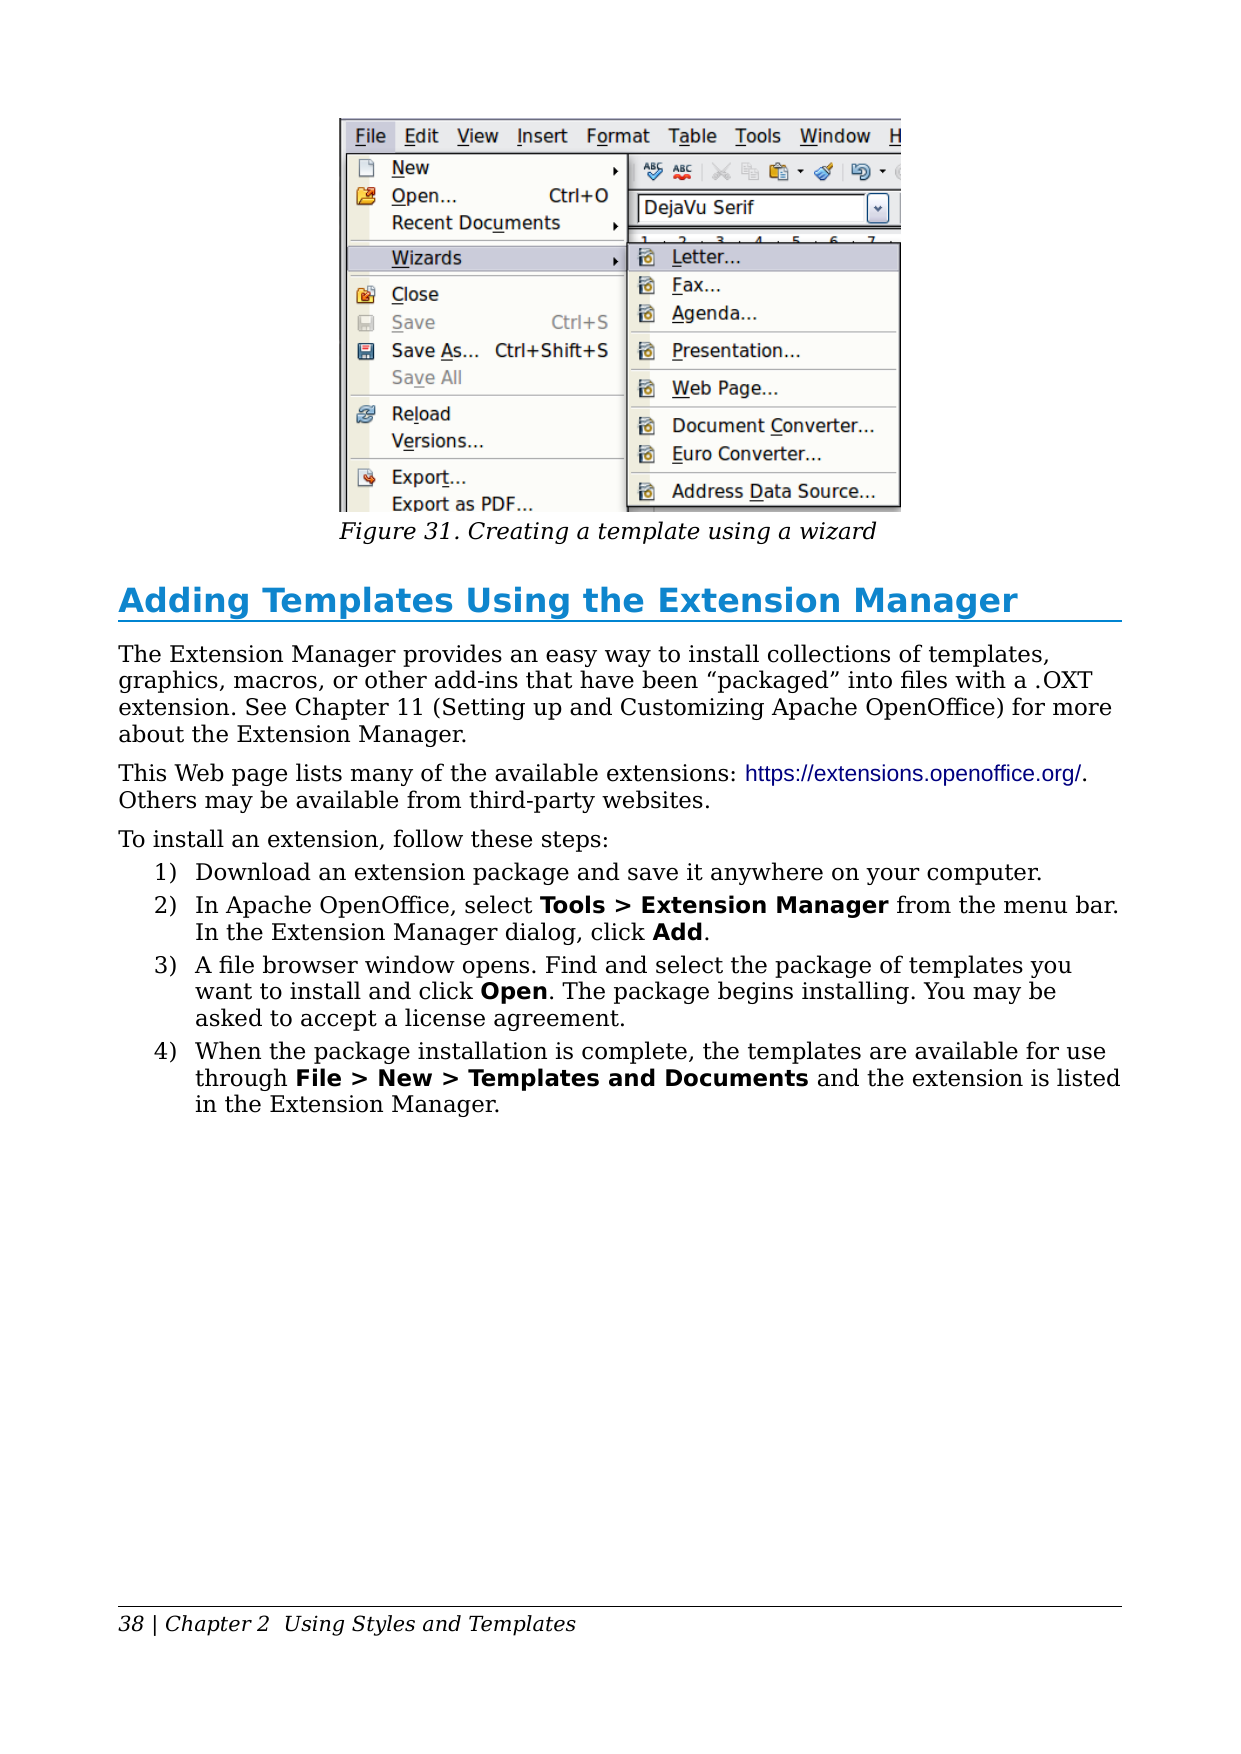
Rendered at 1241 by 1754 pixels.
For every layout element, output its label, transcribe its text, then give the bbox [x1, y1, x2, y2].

list A file browser window opens. Find and select the package of templates you want to install and click Open. The package begins installing. You may be asked to accept a license agreement. [177, 952, 1122, 1032]
text The Extension Manager provides an easy way to install collections of templates, graphics, macros, or other add-ins that have been “packaged” into files with a .OXT extension. See Chapter 11 (Setting up and Customizing Apache OpenOffice) for more about the Extension Manager. [118, 641, 1122, 748]
list Download an extension package and save it anywhere on your computer. [177, 859, 1122, 886]
list In Apache OpenOffice, select Tools > Extension Manager from the menu bar. In the Extension Manager dialog, click Add. [177, 892, 1122, 946]
text This Web page lists many of the available extensions: https://extensions.openoffice.org/. Others may be available from third-party websites. [118, 760, 1122, 814]
list To install an extension, follow these steps: [118, 826, 1122, 853]
list When the package installation is complete, the templates are available for use through File > New > Templates and Documents and the extension is listed in the Extension Manager. [177, 1038, 1122, 1118]
subtitle Adding Templates Using the Extension Manager [118, 581, 1122, 620]
picture [339, 118, 901, 512]
text Figure 31. Creating a template using a wizard [339, 518, 901, 545]
